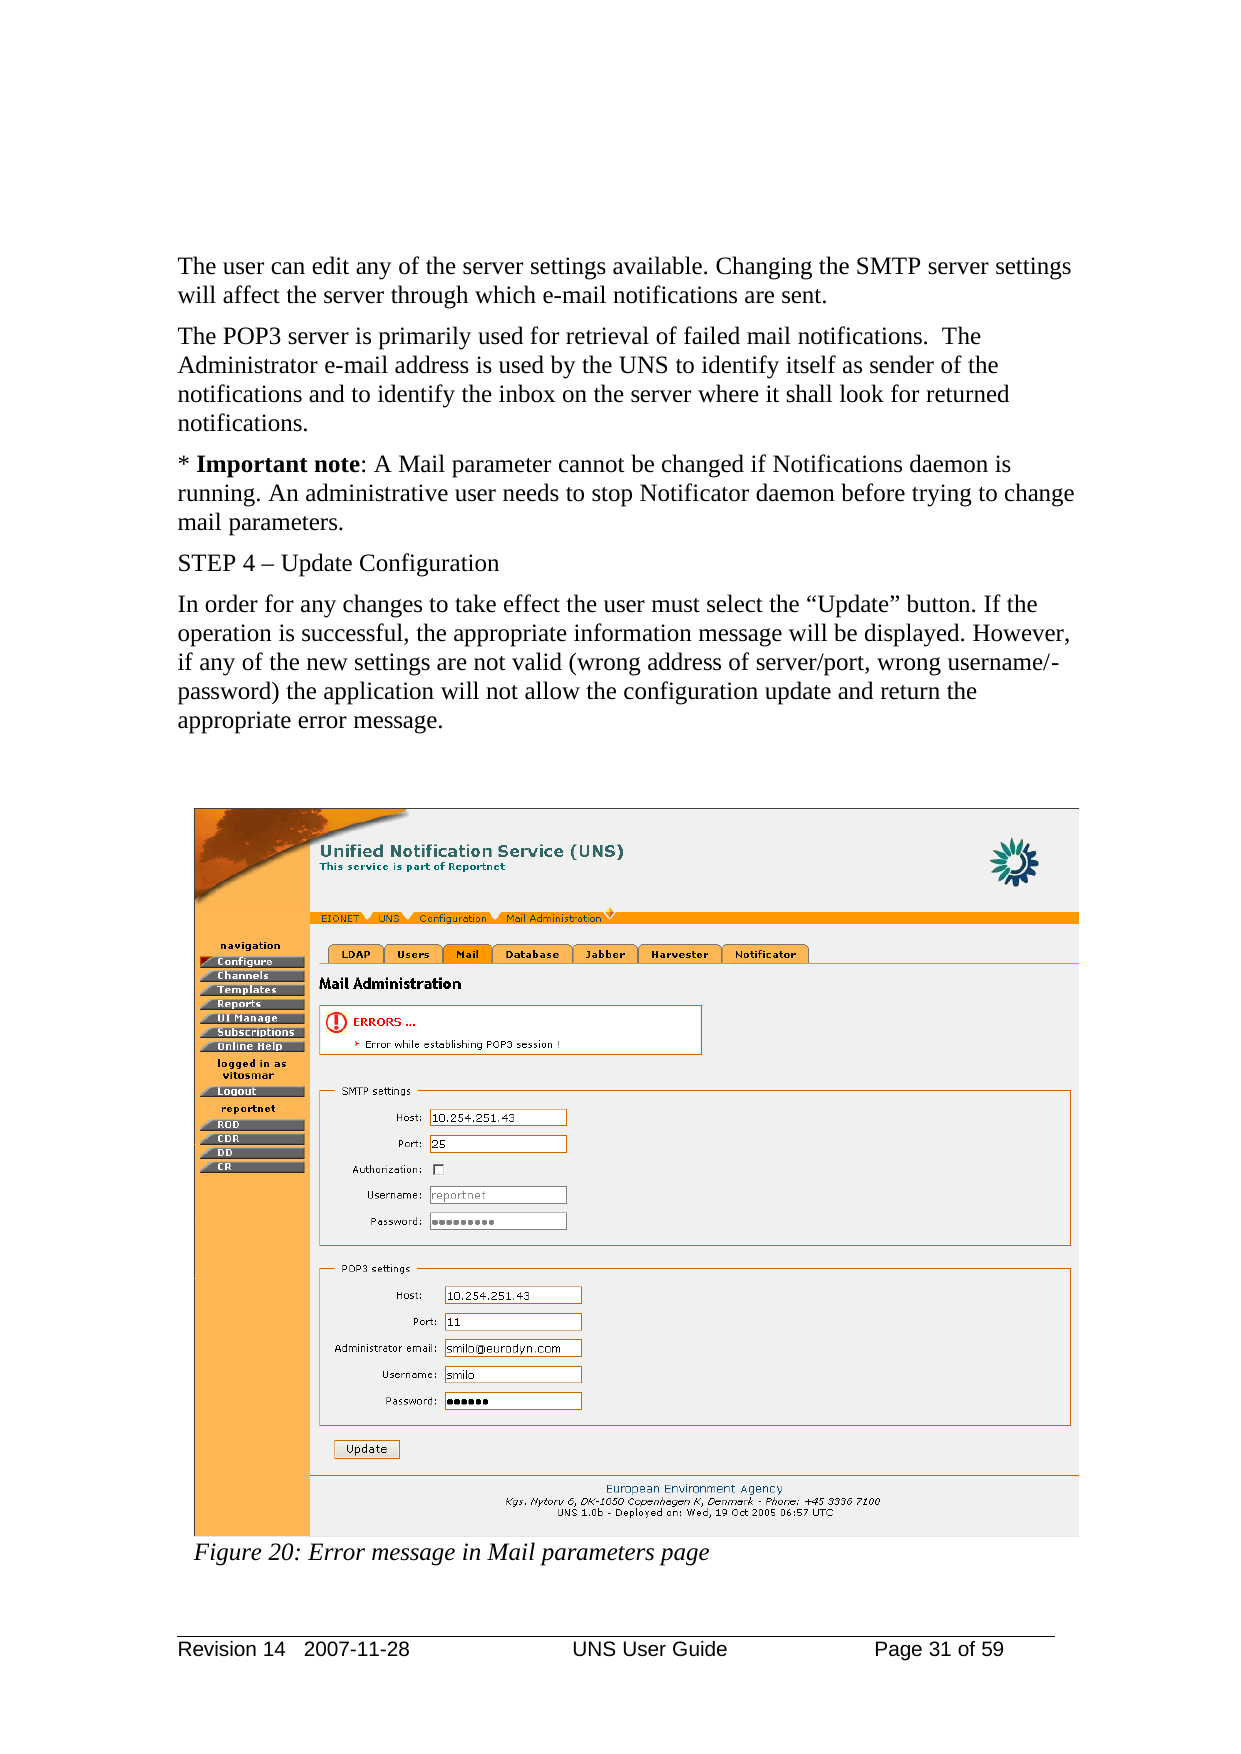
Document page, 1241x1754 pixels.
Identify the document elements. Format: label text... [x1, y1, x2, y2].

text * Important note: A Mail parameter cannot be changed if Notifications daemon is running. An administrative user needs to stop Notificator daemon before trying to change mail parameters. [177, 449, 1092, 536]
text Figure 20: Error message in Mail parameters page [194, 1537, 1079, 1566]
text The POP3 server is primarily used for retrieval of failed mail notifications. The Administrator e-mail address is used by the UNS to identify itself as sender of the notifications and to identify the inbox on the server where it shall look for returned notifications. [177, 321, 1092, 437]
text In order for any changes to take effect the user must select the “Update” button. If the operation is successful, the appropriate information message will be displayed. However, if any of the new settings are not valid (wrong address of server/port, wrong username/­password) the application will not allow the configuration update and return the appropriate error message. [177, 589, 1092, 734]
picture [193, 808, 1079, 1537]
text STEP 4 – Update Configuration [177, 548, 1092, 577]
text The user can edit any of the server settings available. Changing the SMTP server settings will affect the server through which e-mail notifications are sent. [177, 251, 1092, 309]
